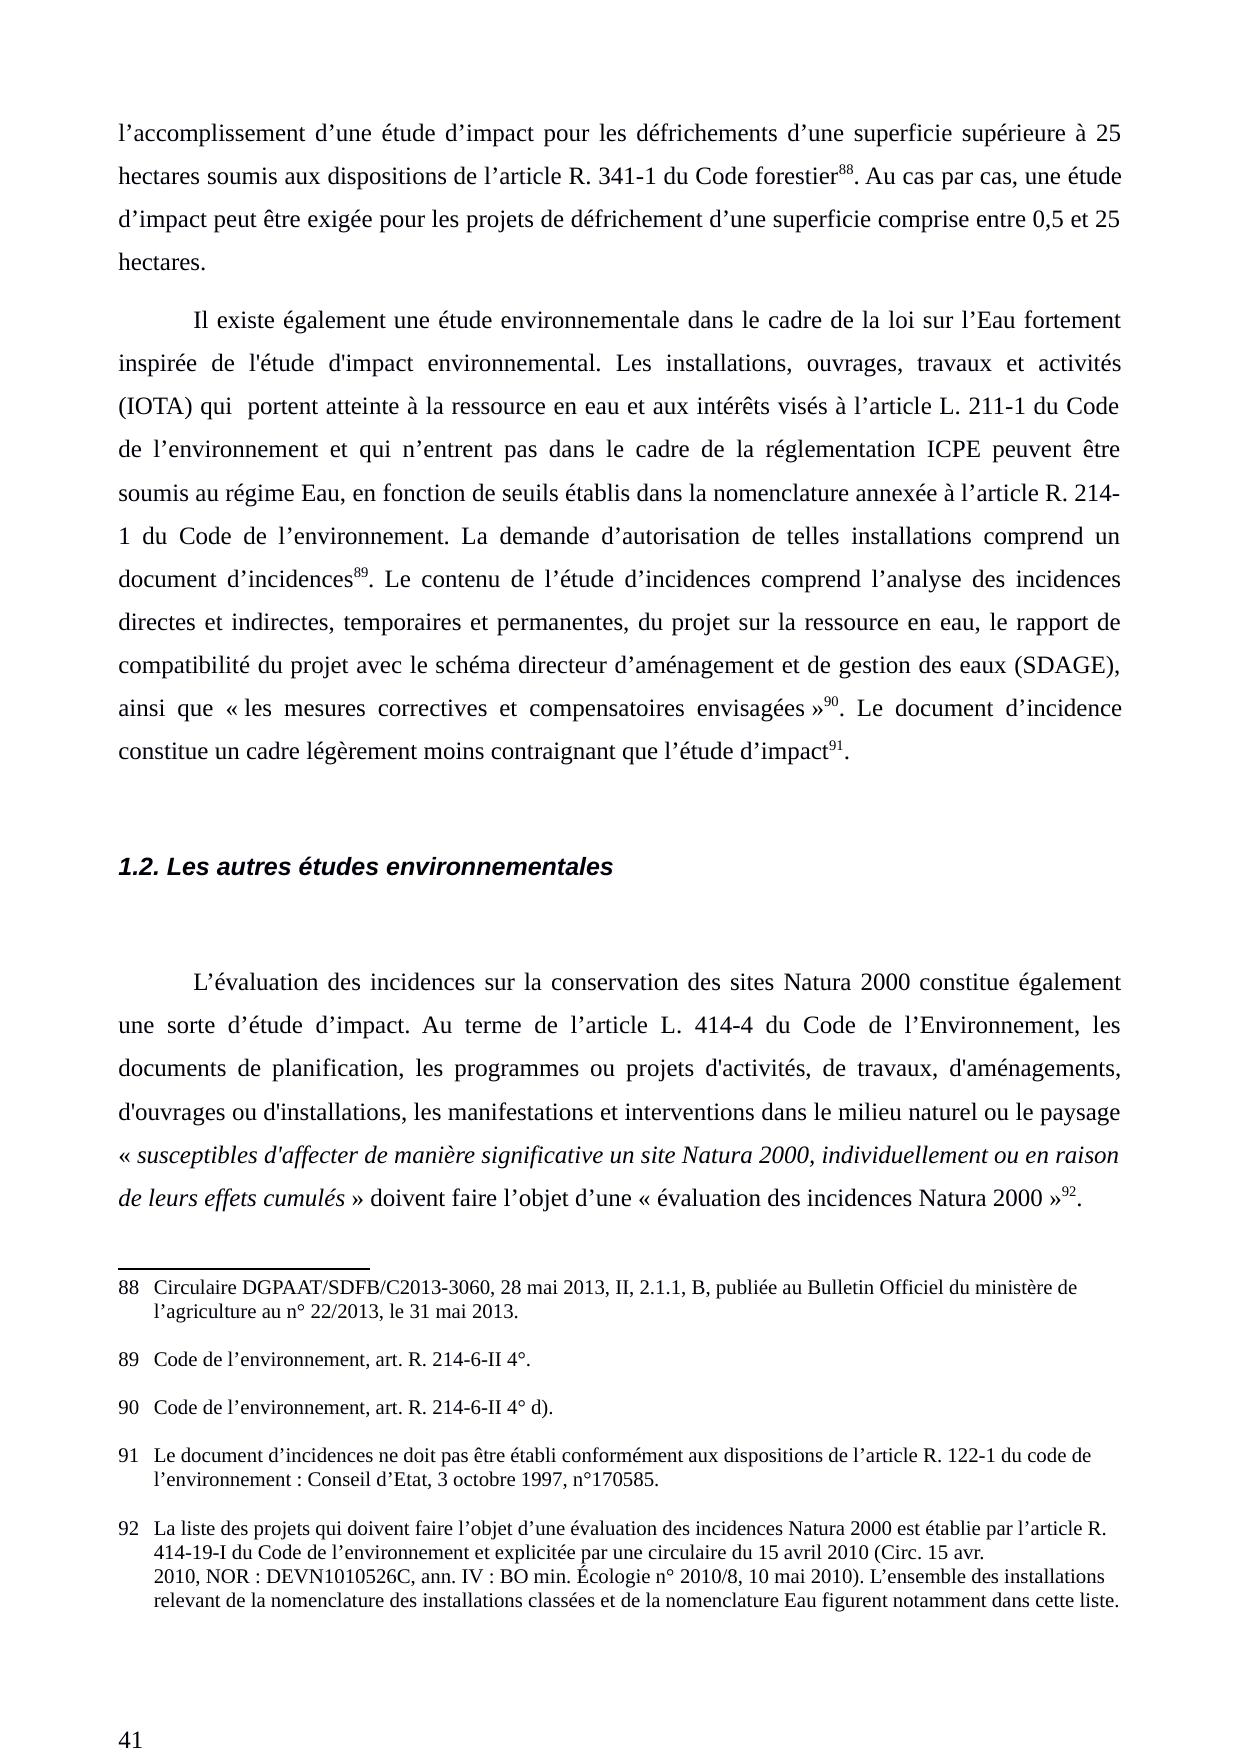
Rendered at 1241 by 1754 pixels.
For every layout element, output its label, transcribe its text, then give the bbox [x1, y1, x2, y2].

text La liste des projets qui doivent faire l’objet d’une évaluation des incidences Natura 2000 est établie par l’article R. 414-19-I du Code de l’environnement et explicitée par une circulaire du 15 avril 2010 (Circ. 15 avr. 2010, NOR : DEVN1010526C, ann. IV : BO min. Écologie n° 2010/8, 10 mai 2010). L’ensemble des installations relevant de la nomenclature des installations classées et de la nomenclature Eau figurent notamment dans cette liste. [118, 1516, 1122, 1612]
text Le document d’incidences ne doit pas être établi conformément aux dispositions de l’article R. 122-1 du code de l’environnement : Conseil d’Etat, 3 octobre 1997, n°170585. [118, 1443, 1122, 1491]
text Il existe également une étude environnementale dans le cadre de la loi sur l’Eau fortement inspirée de l'étude d'impact environnemental. Les installations, ouvrages, travaux et activités (IOTA) qui portent atteinte à la ressource en eau et aux intérêts visés à l’article L. 211-1 du Code de l’environnement et qui n’entrent pas dans le cadre de la réglementation ICPE peuvent être soumis au régime Eau, en fonction de seuils établis dans la nomenclature annexée à l’article R. 214-1 du Code de l’environnement. La demande d’autorisation de telles installations comprend un document d’incidences. Le contenu de l’étude d’incidences comprend l’analyse des incidences directes et indirectes, temporaires et permanentes, du projet sur la ressource en eau, le rapport de compatibilité du projet avec le schéma directeur d’aménagement et de gestion des eaux (SDAGE), ainsi que « les mesures correctives et compensatoires envisagées ». Le document d’incidence constitue un cadre légèrement moins contraignant que l’étude d’impact. [118, 305, 1122, 765]
text Circulaire DGPAAT/SDFB/C2013-3060, 28 mai 2013, II, 2.1.1, B, publiée au Bulletin Officiel du ministère de l’agriculture au n° 22/2013, le 31 mai 2013. [118, 1275, 1122, 1323]
text L’évaluation des incidences sur la conservation des sites Natura 2000 constitue également une sorte d’étude d’impact. Au terme de l’article L. 414-4 du Code de l’Environnement, les documents de planification, les programmes ou projets d'activités, de travaux, d'aménagements, d'ouvrages ou d'installations, les manifestations et interventions dans le milieu naturel ou le paysage « susceptibles d'affecter de manière significative un site Natura 2000, individuellement ou en raison de leurs effets cumulés » doivent faire l’objet d’une « évaluation des incidences Natura 2000 ». [118, 967, 1122, 1212]
text Code de l’environnement, art. R. 214-6-II 4° d). [118, 1395, 1122, 1419]
text Code de l’environnement, art. R. 214-6-II 4°. [118, 1347, 1122, 1371]
text 1.2. Les autres études environnementales [118, 852, 1122, 881]
text l’accomplissement d’une étude d’impact pour les défrichements d’une superficie supérieure à 25 hectares soumis aux dispositions de l’article R. 341-1 du Code forestier. Au cas par cas, une étude d’impact peut être exigée pour les projets de défrichement d’une superficie comprise entre 0,5 et 25 hectares. [118, 118, 1122, 276]
